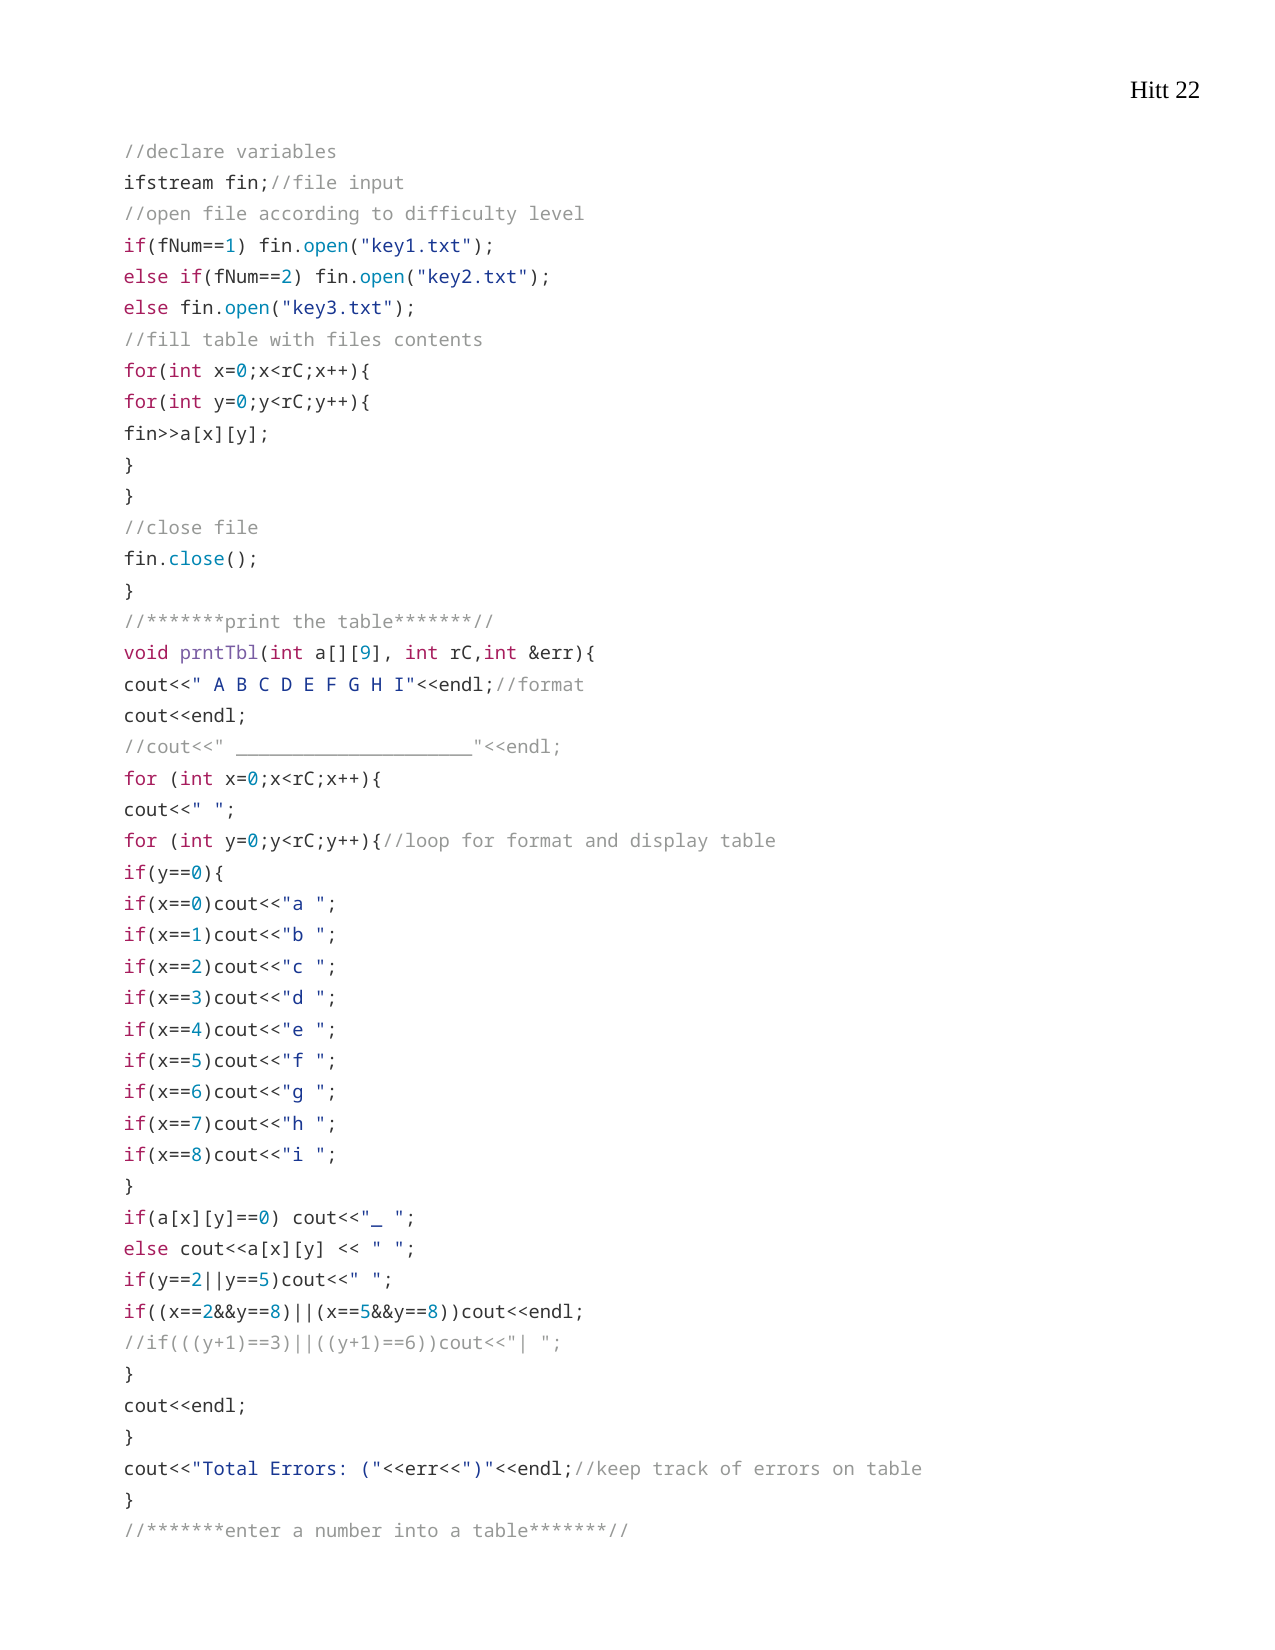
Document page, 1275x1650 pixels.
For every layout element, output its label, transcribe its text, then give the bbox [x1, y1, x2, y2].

table_cell [75, 919, 120, 950]
table_cell } [120, 480, 1138, 511]
table_cell [75, 260, 120, 292]
table_cell } [120, 1170, 1138, 1201]
table_cell [75, 355, 120, 386]
table_cell if(x==0)cout<<"a "; [120, 888, 1138, 919]
table_cell if(fNum==1) fin.open("key1.txt"); [120, 229, 1138, 260]
table_cell [75, 1389, 120, 1421]
table_cell [75, 292, 120, 323]
table_cell cout<<endl; [120, 699, 1138, 731]
table_cell [75, 825, 120, 856]
table_cell [75, 1107, 120, 1138]
table_cell if(x==6)cout<<"g "; [120, 1076, 1138, 1107]
table_cell [75, 574, 120, 605]
table_cell [75, 480, 120, 511]
table_cell [75, 1483, 120, 1514]
table_cell [75, 1233, 120, 1264]
table_cell for(int x=0;x<rC;x++){ [120, 355, 1138, 386]
table_cell [75, 982, 120, 1013]
table_cell [75, 699, 120, 731]
table_cell for (int x=0;x<rC;x++){ [120, 762, 1138, 793]
table_cell [75, 1452, 120, 1483]
table_cell if(x==4)cout<<"e "; [120, 1013, 1138, 1044]
table_cell if(y==2||y==5)cout<<" "; [120, 1264, 1138, 1295]
table_cell [75, 543, 120, 574]
table_cell [75, 1013, 120, 1044]
table_cell else cout<<a[x][y] << " "; [120, 1233, 1138, 1264]
table_cell [75, 888, 120, 919]
table_cell [75, 417, 120, 448]
table_cell if(x==8)cout<<"i "; [120, 1138, 1138, 1170]
table_cell if(x==2)cout<<"c "; [120, 950, 1138, 982]
table_cell if(x==7)cout<<"h "; [120, 1107, 1138, 1138]
table_cell [75, 1138, 120, 1170]
table_cell [75, 1515, 120, 1546]
table_cell [75, 135, 120, 166]
table_cell //close file [120, 511, 1138, 543]
table_cell [75, 198, 120, 229]
table_cell [75, 1201, 120, 1232]
table_cell [75, 1170, 120, 1201]
table_cell } [120, 1421, 1138, 1452]
table_cell //if(((y+1)==3)||((y+1)==6))cout<<"| "; [120, 1326, 1138, 1358]
table_cell [75, 794, 120, 825]
table_cell if(y==0){ [120, 856, 1138, 887]
table_cell [75, 323, 120, 354]
table_cell [75, 1295, 120, 1326]
table_cell [75, 637, 120, 668]
table_cell ifstream fin;//file input [120, 166, 1138, 198]
table_cell [75, 1358, 120, 1389]
table_cell cout<<endl; [120, 1389, 1138, 1421]
table_cell //*******enter a number into a table*******// [120, 1515, 1138, 1546]
table_cell [75, 731, 120, 762]
table_cell [75, 449, 120, 480]
table_cell if(x==1)cout<<"b "; [120, 919, 1138, 950]
table_cell //open file according to difficulty level [120, 198, 1138, 229]
table_cell if(a[x][y]==0) cout<<"_ "; [120, 1201, 1138, 1232]
table_cell fin>>a[x][y]; [120, 417, 1138, 448]
table_cell [75, 511, 120, 543]
table_cell [75, 605, 120, 637]
table_cell [75, 668, 120, 699]
table_cell cout<<"Total Errors: ("<<err<<")"<<endl;//keep track of errors on table [120, 1452, 1138, 1483]
table_cell [75, 1264, 120, 1295]
table_cell if((x==2&&y==8)||(x==5&&y==8))cout<<endl; [120, 1295, 1138, 1326]
table_cell cout<<" "; [120, 794, 1138, 825]
table_cell [75, 229, 120, 260]
table_cell cout<<" A B C D E F G H I"<<endl;//format [120, 668, 1138, 699]
table_cell [75, 762, 120, 793]
table_cell [75, 1326, 120, 1358]
table_cell for (int y=0;y<rC;y++){//loop for format and display table [120, 825, 1138, 856]
table_cell if(x==5)cout<<"f "; [120, 1044, 1138, 1076]
table_cell fin.close(); [120, 543, 1138, 574]
table_cell //fill table with files contents [120, 323, 1138, 354]
table_cell [75, 166, 120, 198]
table_cell [75, 856, 120, 887]
table_cell //*******print the table*******// [120, 605, 1138, 637]
table_cell } [120, 1483, 1138, 1514]
table_cell } [120, 449, 1138, 480]
table_cell for(int y=0;y<rC;y++){ [120, 386, 1138, 417]
table_cell //cout<<" _____________________"<<endl; [120, 731, 1138, 762]
table_cell if(x==3)cout<<"d "; [120, 982, 1138, 1013]
table_cell } [120, 574, 1138, 605]
table_cell [75, 1076, 120, 1107]
table_cell [75, 950, 120, 982]
table_cell [75, 386, 120, 417]
table_cell [75, 1421, 120, 1452]
table_cell //declare variables [120, 135, 1138, 166]
table_cell void prntTbl(int a[][9], int rC,int &err){ [120, 637, 1138, 668]
table_cell else if(fNum==2) fin.open("key2.txt"); [120, 260, 1138, 292]
table_cell else fin.open("key3.txt"); [120, 292, 1138, 323]
table_cell [75, 1044, 120, 1076]
table_cell } [120, 1358, 1138, 1389]
